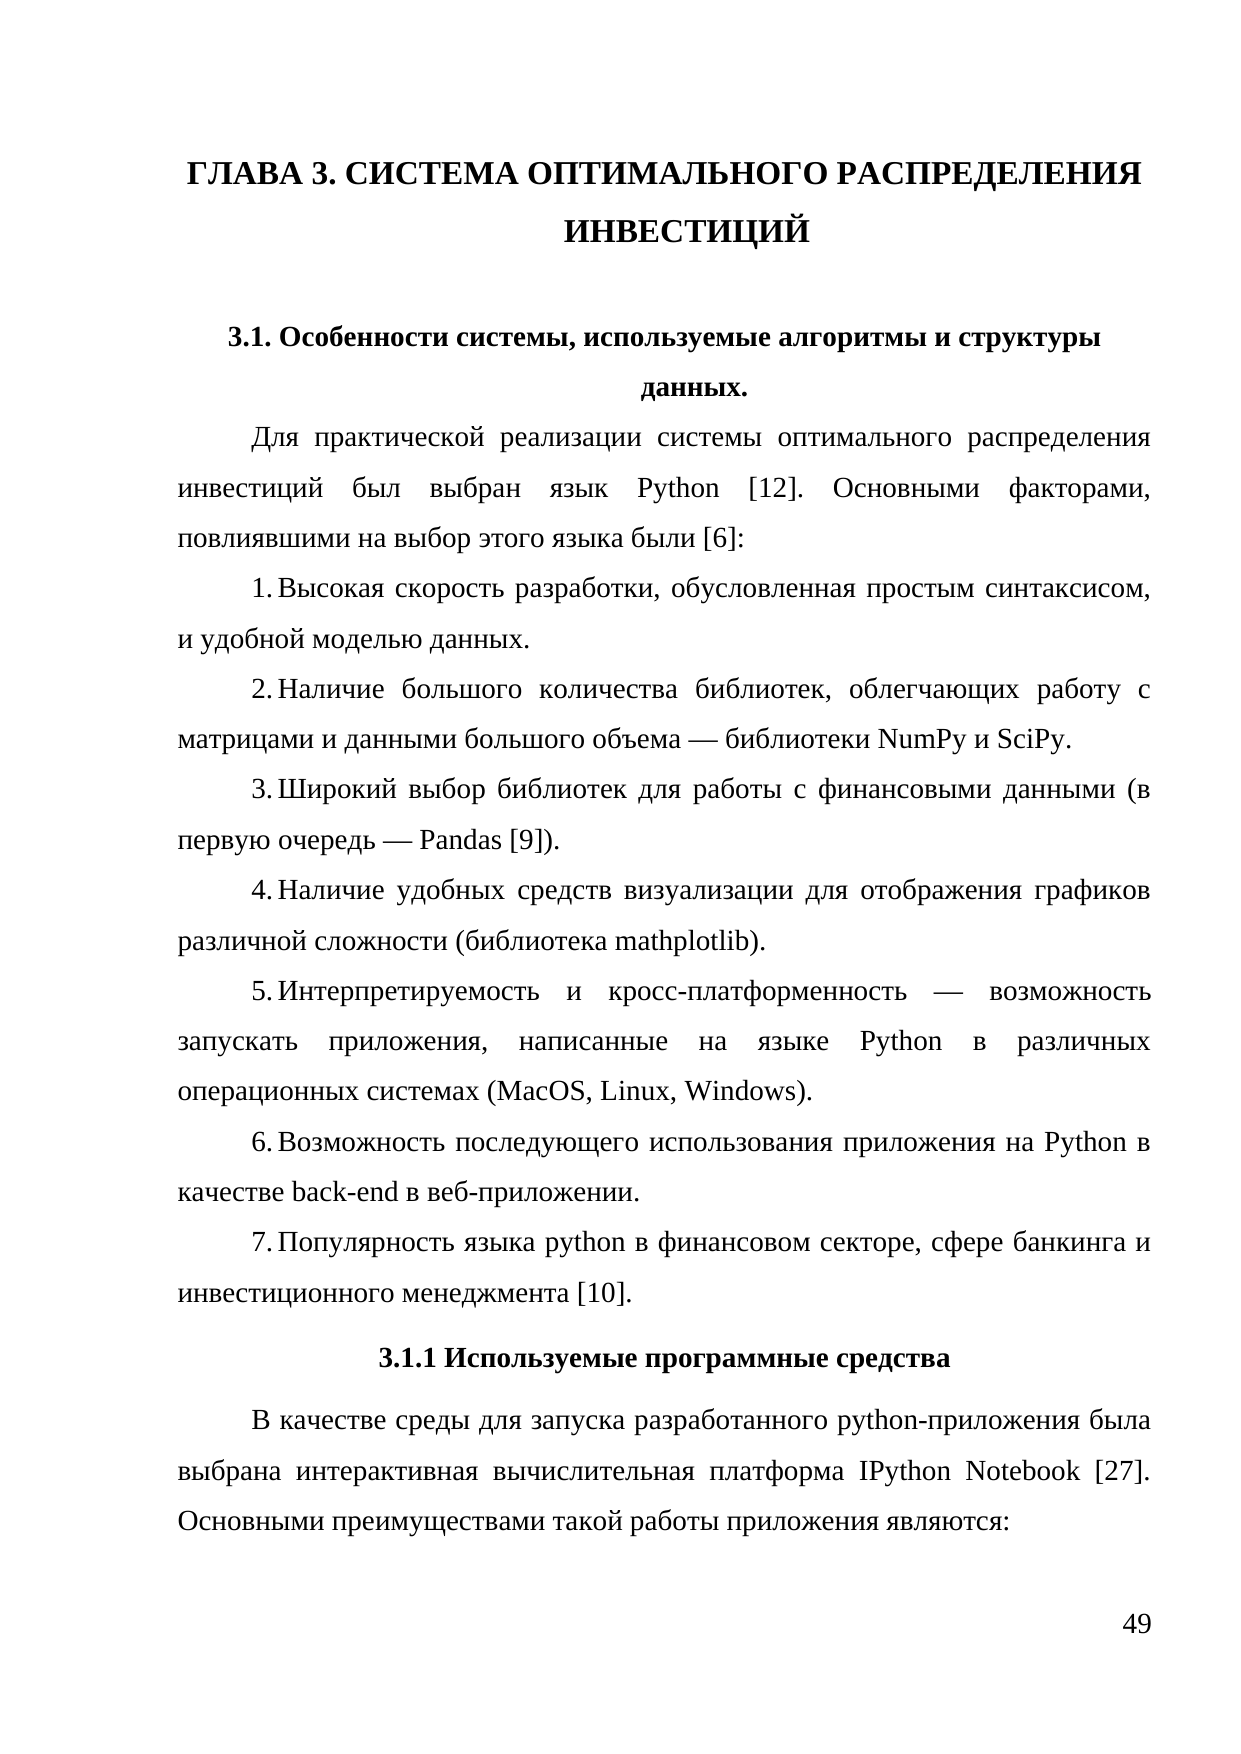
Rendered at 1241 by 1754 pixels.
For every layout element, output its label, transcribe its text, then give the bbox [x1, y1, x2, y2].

subtitle ГЛАВА 3. СИСТЕМА ОПТИМАЛЬНОГО РАСПРЕДЕЛЕНИЯ ИНВЕСТИЦИЙ [177, 153, 1152, 249]
list Высокая скорость разработки, обусловленная простым синтаксисом, и удобной моделью данных. [177, 570, 1152, 654]
list Популярность языка python в финансовом секторе, сфере банкинга и инвестиционного менеджмента [10]. [177, 1224, 1152, 1308]
list Наличие удобных средств визуализации для отображения графиков различной сложности (библиотека mathplotlib). [177, 872, 1152, 956]
list Интерпретируемость и кросс-платформенность — возможность запускать приложения, написанные на языке Python в различных операционных системах (MacOS, Linux, Windows). [177, 973, 1152, 1107]
list Наличие большого количества библиотек, облегчающих работу с матрицами и данными большого объема — библиотеки NumPy и SciPy. [177, 671, 1152, 755]
text Для практической реализации системы оптимального распределения инвестиций был выбран язык Python [12]. Основными факторами, повлиявшими на выбор этого языка были [6]: [177, 419, 1152, 554]
list Широкий выбор библиотек для работы с финансовыми данными (в первую очередь — Pandas [9]). [177, 772, 1152, 856]
text В качестве среды для запуска разработанного python-приложения была выбрана интерактивная вычислительная платформа IPython Notebook [27]. Основными преимуществами такой работы приложения являются: [177, 1402, 1152, 1537]
subtitle 3.1.1 Используемые программные средства [177, 1340, 1152, 1373]
list Возможность последующего использования приложения на Python в качестве back-end в веб-приложении. [177, 1124, 1152, 1208]
subtitle 3.1. Особенности системы, используемые алгоритмы и структуры данных. [177, 319, 1152, 403]
